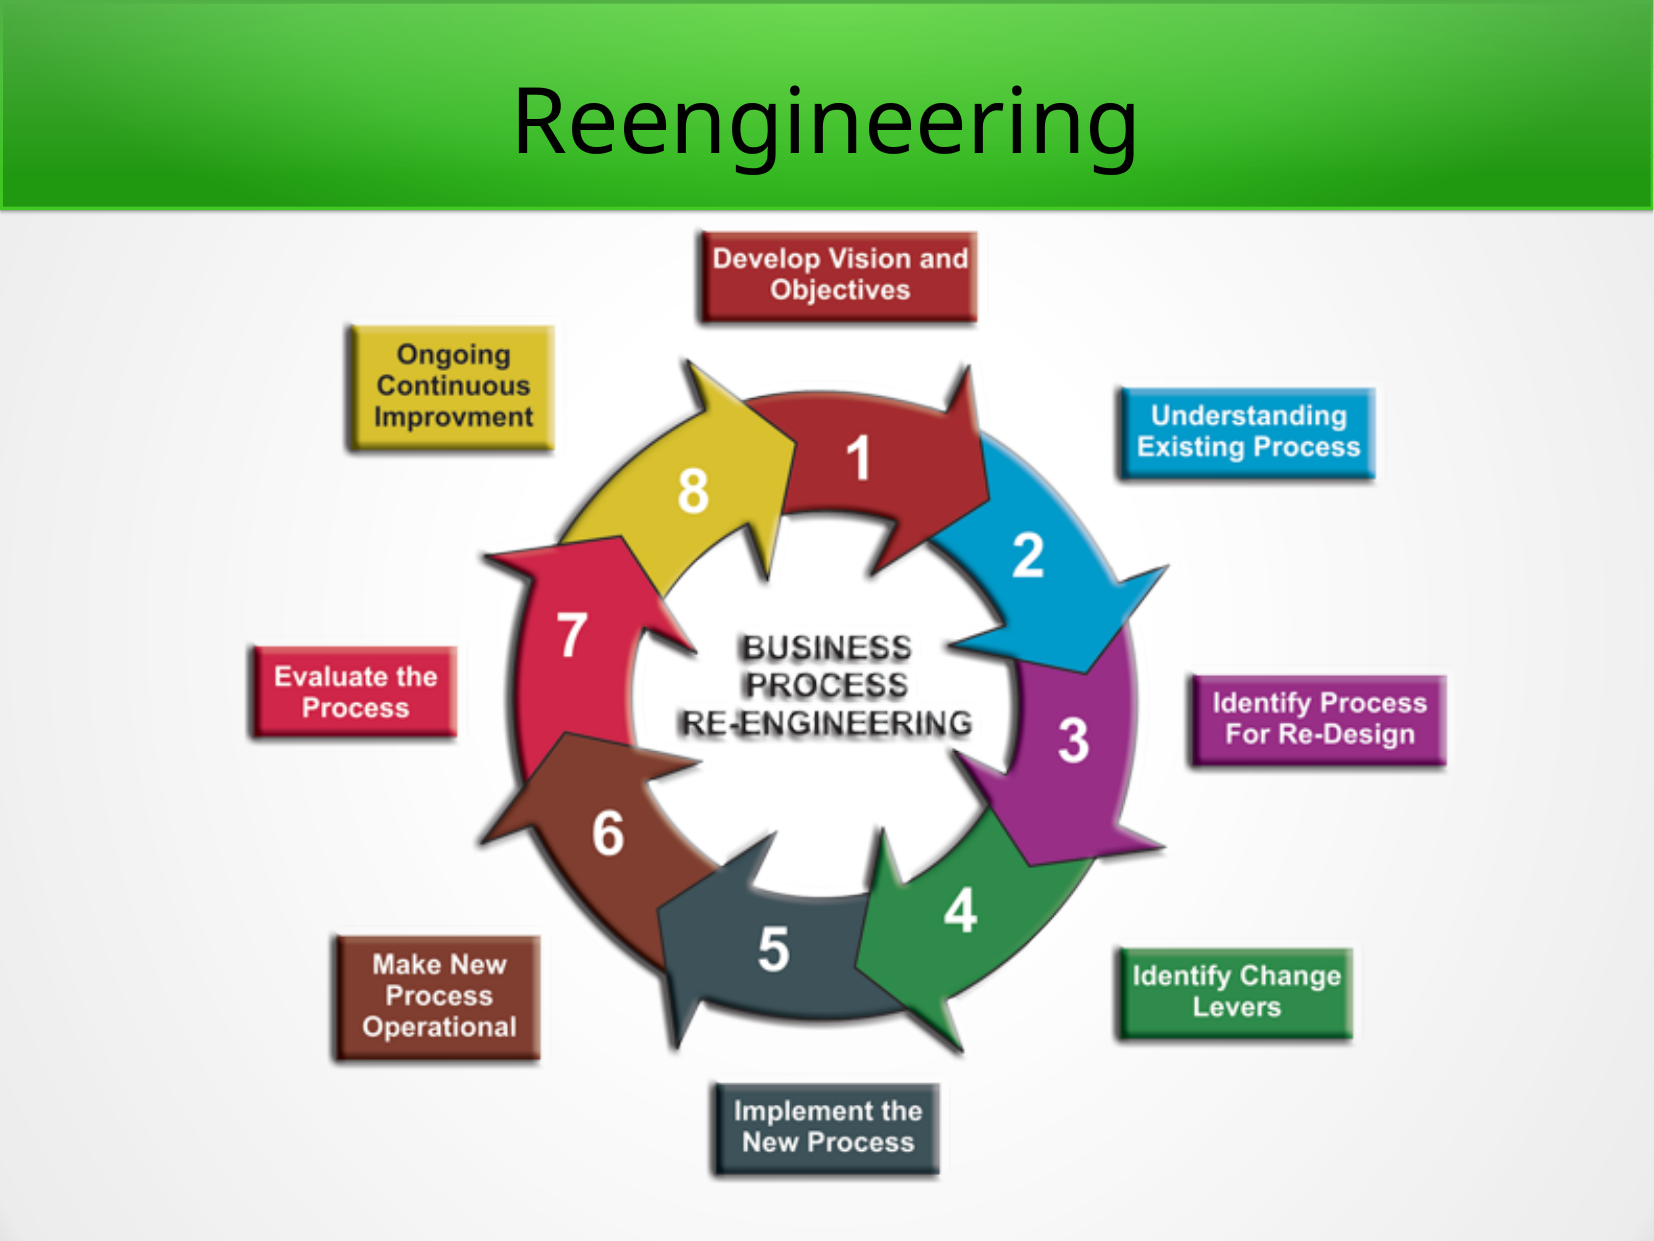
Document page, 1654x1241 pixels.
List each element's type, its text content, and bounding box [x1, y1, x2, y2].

picture [224, 208, 1477, 1198]
title Reengineering [82, 47, 1571, 189]
